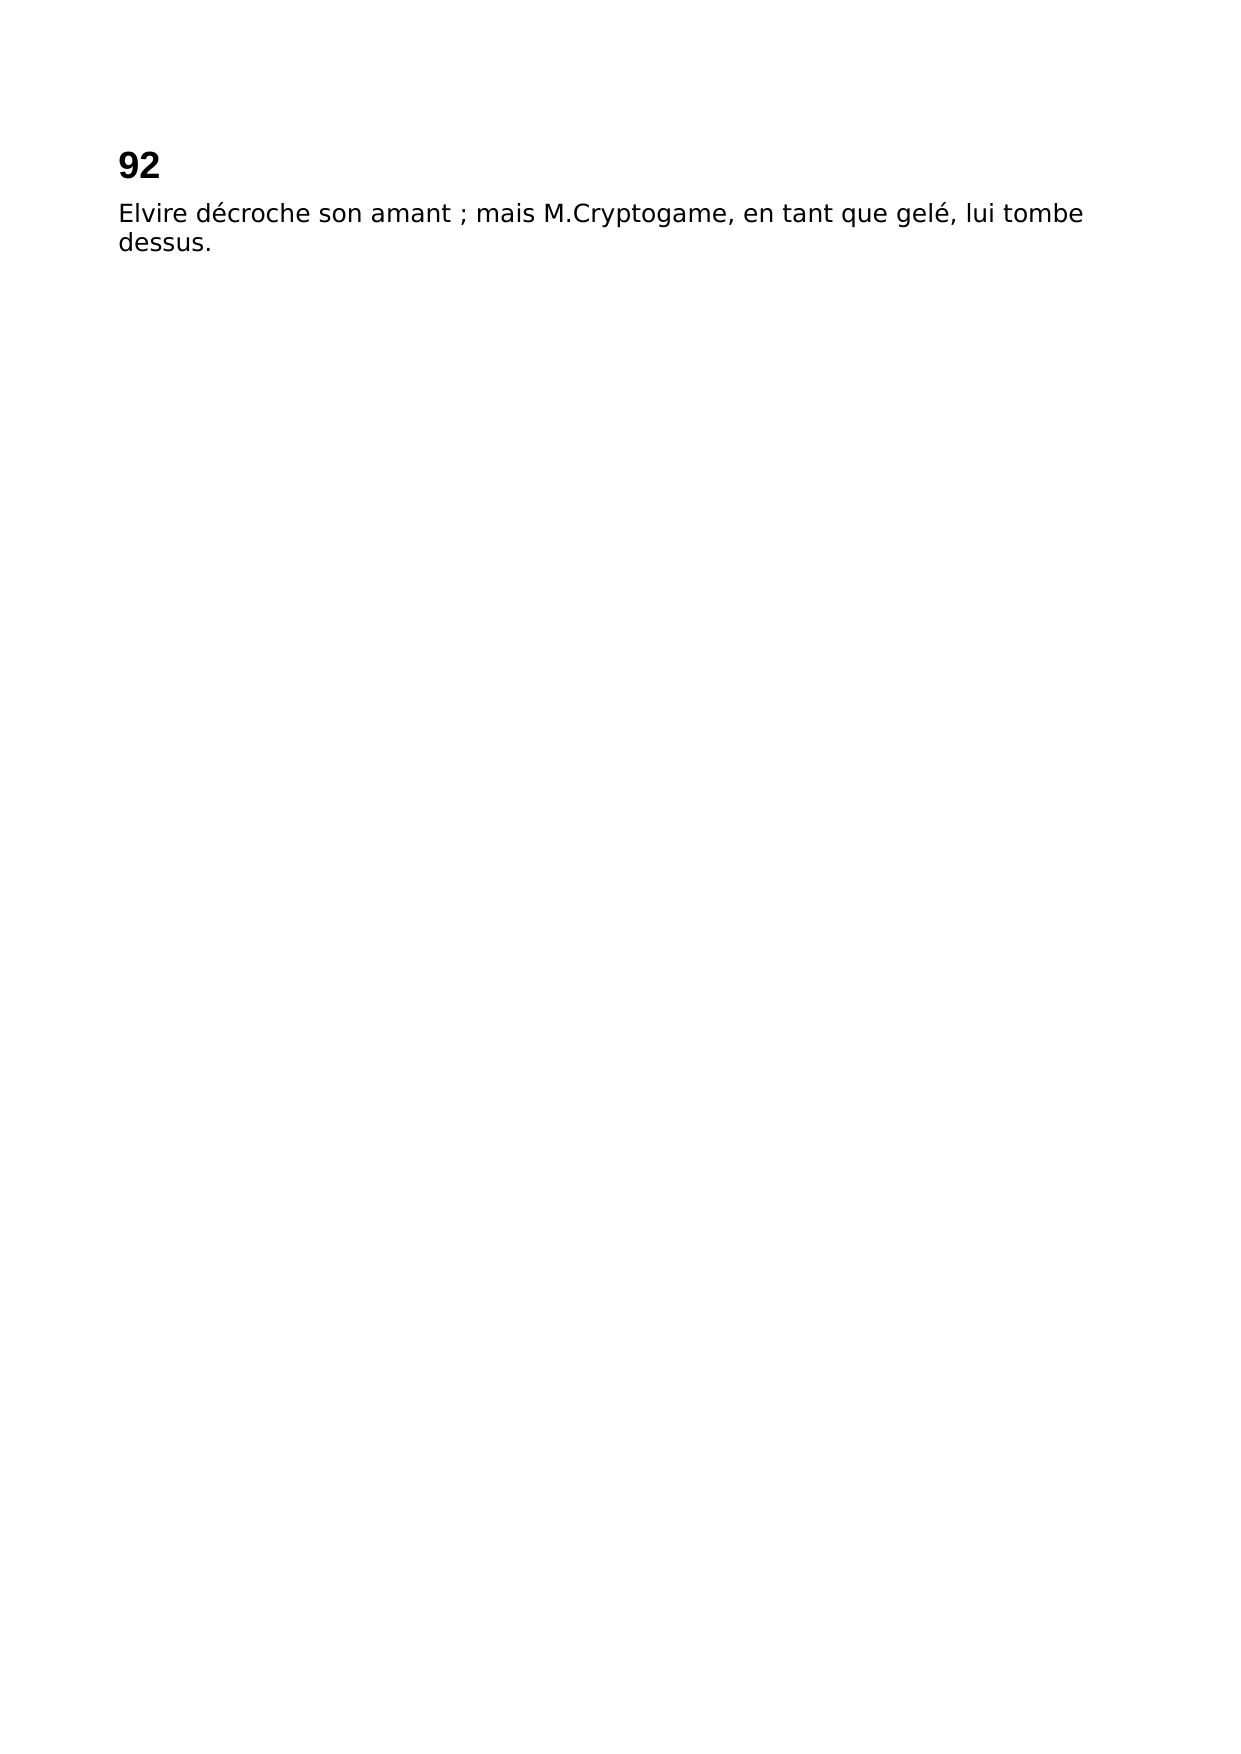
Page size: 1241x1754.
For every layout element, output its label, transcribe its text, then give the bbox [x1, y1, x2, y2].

subtitle 92 [118, 143, 1122, 187]
text Elvire décroche son amant ; mais M.Cryptogame, en tant que gelé, lui tombe dessus. [118, 199, 1122, 258]
